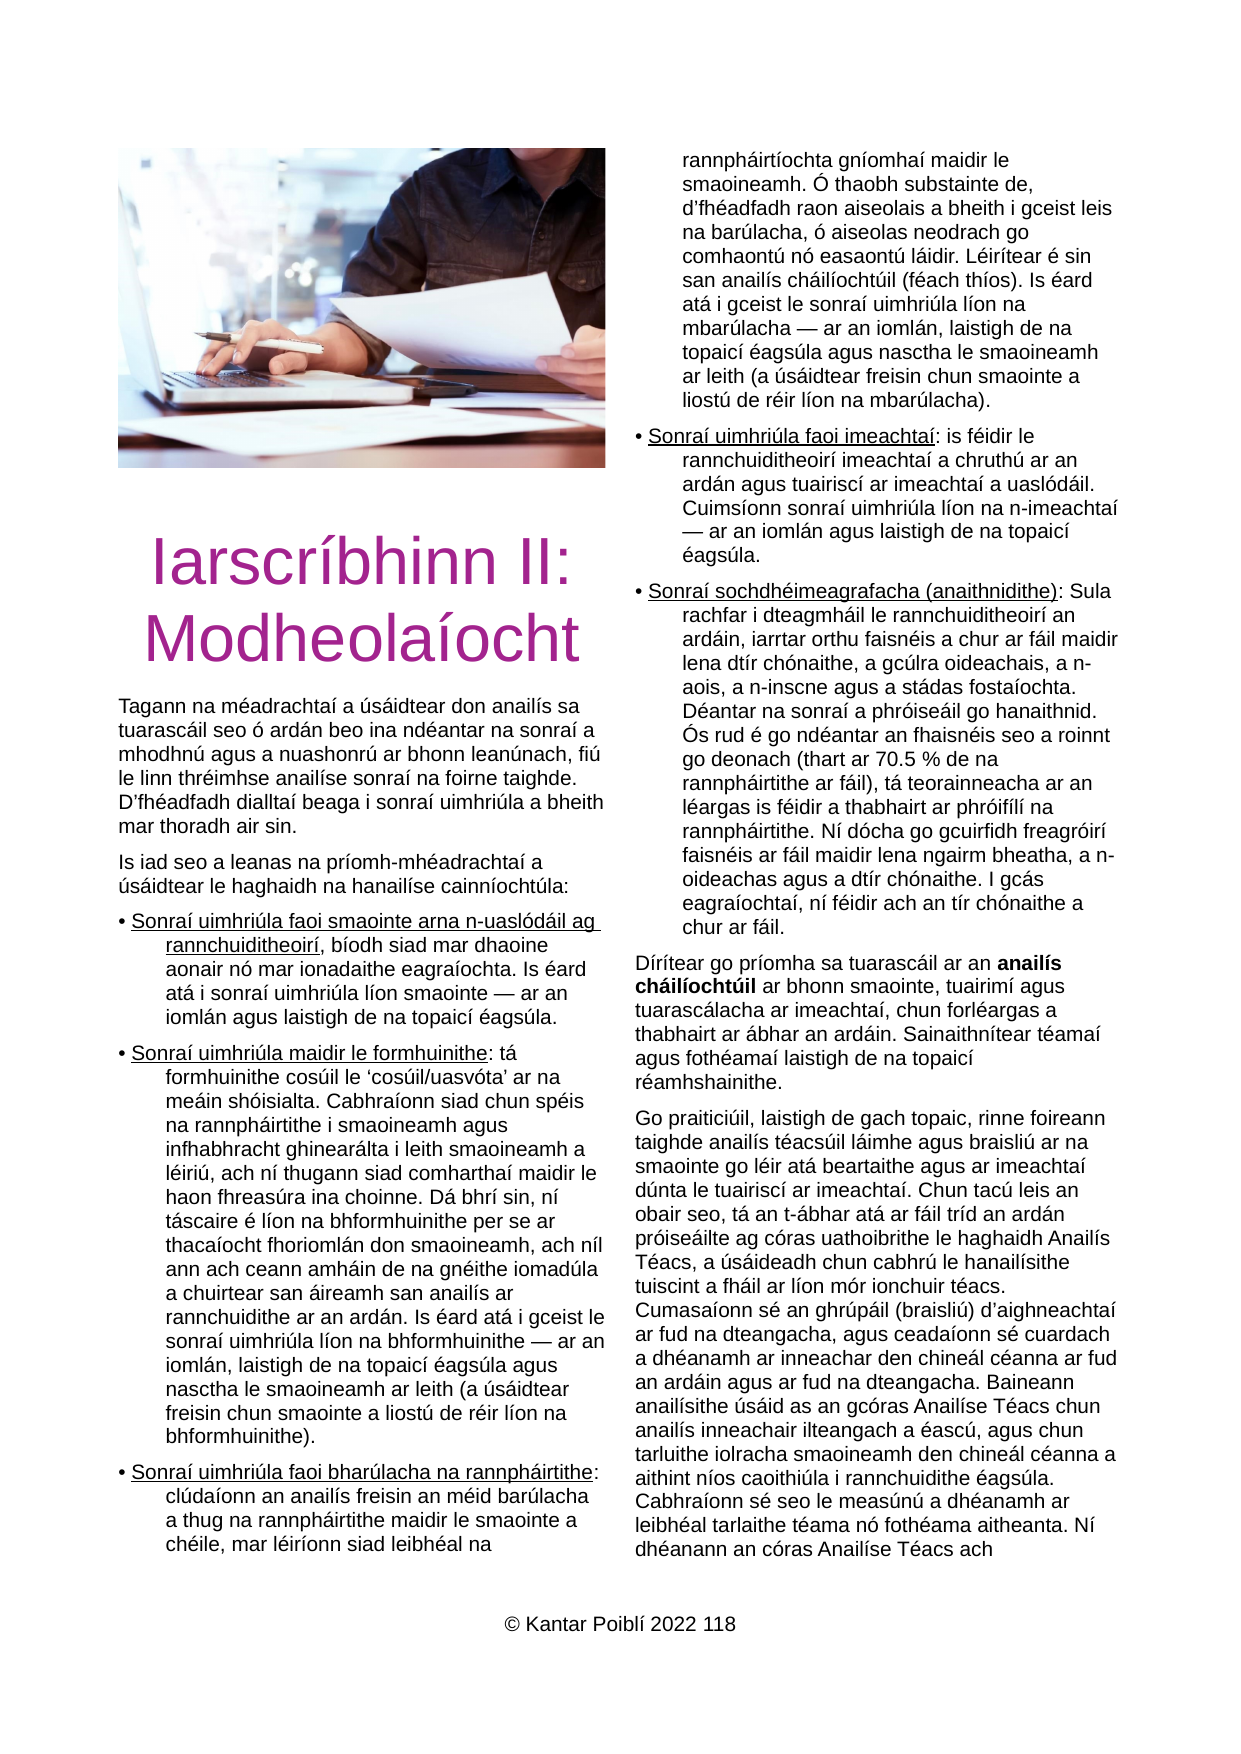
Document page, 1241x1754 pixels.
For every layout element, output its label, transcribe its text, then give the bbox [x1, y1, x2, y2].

text • Sonraí uimhriúla faoi bharúlacha na rannpháirtithe: clúdaíonn an anailís freisin an méid barúlacha a thug na rannpháirtithe maidir le smaointe a chéile, mar léiríonn siad leibhéal na [118, 1460, 605, 1556]
picture [118, 148, 606, 468]
text • Sonraí sochdhéimeagrafacha (anaithnidithe): Sula rachfar i dteagmháil le rannchuiditheoirí an ardáin, iarrtar orthu faisnéis a chur ar fáil maidir lena dtír chónaithe, a gcúlra oideachais, a n-aois, a n-inscne agus a stádas fostaíochta. Déantar na sonraí a phróiseáil go hanaithnid. Ós rud é go ndéantar an fhaisnéis seo a roinnt go deonach (thart ar 70.5 % de na rannpháirtithe ar fáil), tá teorainneacha ar an léargas is féidir a thabhairt ar phróifílí na rannpháirtithe. Ní dócha go gcuirfidh freagróirí faisnéis ar fáil maidir lena ngairm bheatha, a n-oideachas agus a dtír chónaithe. I gcás eagraíochtaí, ní féidir ach an tír chónaithe a chur ar fáil. [635, 579, 1122, 938]
text Is iad seo a leanas na príomh-mhéadrachtaí a úsáidtear le haghaidh na hanailíse cainníochtúla: [118, 849, 605, 897]
text • Sonraí uimhriúla maidir le formhuinithe: tá formhuinithe cosúil le ‘cosúil/uasvóta’ ar na meáin shóisialta. Cabhraíonn siad chun spéis na rannpháirtithe i smaoineamh agus infhabhracht ghinearálta i leith smaoineamh a léiriú, ach ní thugann siad comharthaí maidir le haon fhreasúra ina choinne. Dá bhrí sin, ní táscaire é líon na bhformhuinithe per se ar thacaíocht fhoriomlán don smaoineamh, ach níl ann ach ceann amháin de na gnéithe iomadúla a chuirtear san áireamh san anailís ar rannchuidithe ar an ardán. Is éard atá i gceist le sonraí uimhriúla líon na bhformhuinithe — ar an iomlán, laistigh de na topaicí éagsúla agus nasctha le smaoineamh ar leith (a úsáidtear freisin chun smaointe a liostú de réir líon na bhformhuinithe). [118, 1041, 605, 1448]
text rannpháirtíochta gníomhaí maidir le smaoineamh. Ó thaobh substainte de, d’fhéadfadh raon aiseolais a bheith i gceist leis na barúlacha, ó aiseolas neodrach go comhaontú nó easaontú láidir. Léirítear é sin san anailís cháilíochtúil (féach thíos). Is éard atá i gceist le sonraí uimhriúla líon na mbarúlacha — ar an iomlán, laistigh de na topaicí éagsúla agus nasctha le smaoineamh ar leith (a úsáidtear freisin chun smaointe a liostú de réir líon na mbarúlacha). [635, 148, 1122, 412]
text Tagann na méadrachtaí a úsáidtear don anailís sa tuarascáil seo ó ardán beo ina ndéantar na sonraí a mhodhnú agus a nuashonrú ar bhonn leanúnach, fiú le linn thréimhse anailíse sonraí na foirne taighde. D’fhéadfadh dialltaí beaga i sonraí uimhriúla a bheith mar thoradh air sin. [118, 694, 605, 838]
text Dírítear go príomha sa tuarascáil ar an anailís cháilíochtúil ar bhonn smaointe, tuairimí agus tuarascálacha ar imeachtaí, chun forléargas a thabhairt ar ábhar an ardáin. Sainaithnítear téamaí agus fothéamaí laistigh de na topaicí réamhshainithe. [635, 950, 1122, 1094]
text • Sonraí uimhriúla faoi imeachtaí: is féidir le rannchuiditheoirí imeachtaí a chruthú ar an ardán agus tuairiscí ar imeachtaí a uaslódáil. Cuimsíonn sonraí uimhriúla líon na n-imeachtaí — ar an iomlán agus laistigh de na topaicí éagsúla. [635, 423, 1122, 567]
text • Sonraí uimhriúla faoi smaointe arna n-uaslódáil ag rannchuiditheoirí, bíodh siad mar dhaoine aonair nó mar ionadaithe eagraíochta. Is éard atá i sonraí uimhriúla líon smaointe — ar an iomlán agus laistigh de na topaicí éagsúla. [118, 909, 605, 1029]
subtitle Iarscríbhinn II: Modheolaíocht [118, 522, 605, 675]
text Go praiticiúil, laistigh de gach topaic, rinne foireann taighde anailís téacsúil láimhe agus braisliú ar na smaointe go léir atá beartaithe agus ar imeachtaí dúnta le tuairiscí ar imeachtaí. Chun tacú leis an obair seo, tá an t-ábhar atá ar fáil tríd an ardán próiseáilte ag córas uathoibrithe le haghaidh Anailís Téacs, a úsáideadh chun cabhrú le hanailísithe tuiscint a fháil ar líon mór ionchuir téacs. Cumasaíonn sé an ghrúpáil (braisliú) d’aighneachtaí ar fud na dteangacha, agus ceadaíonn sé cuardach a dhéanamh ar inneachar den chineál céanna ar fud an ardáin agus ar fud na dteangacha. Baineann anailísithe úsáid as an gcóras Anailíse Téacs chun anailís inneachair ilteangach a éascú, agus chun tarluithe iolracha smaoineamh den chineál céanna a aithint níos caoithiúla i rannchuidithe éagsúla. Cabhraíonn sé seo le measúnú a dhéanamh ar leibhéal tarlaithe téama nó fothéama aitheanta. Ní dhéanann an córas Anailíse Téacs ach [635, 1106, 1122, 1561]
